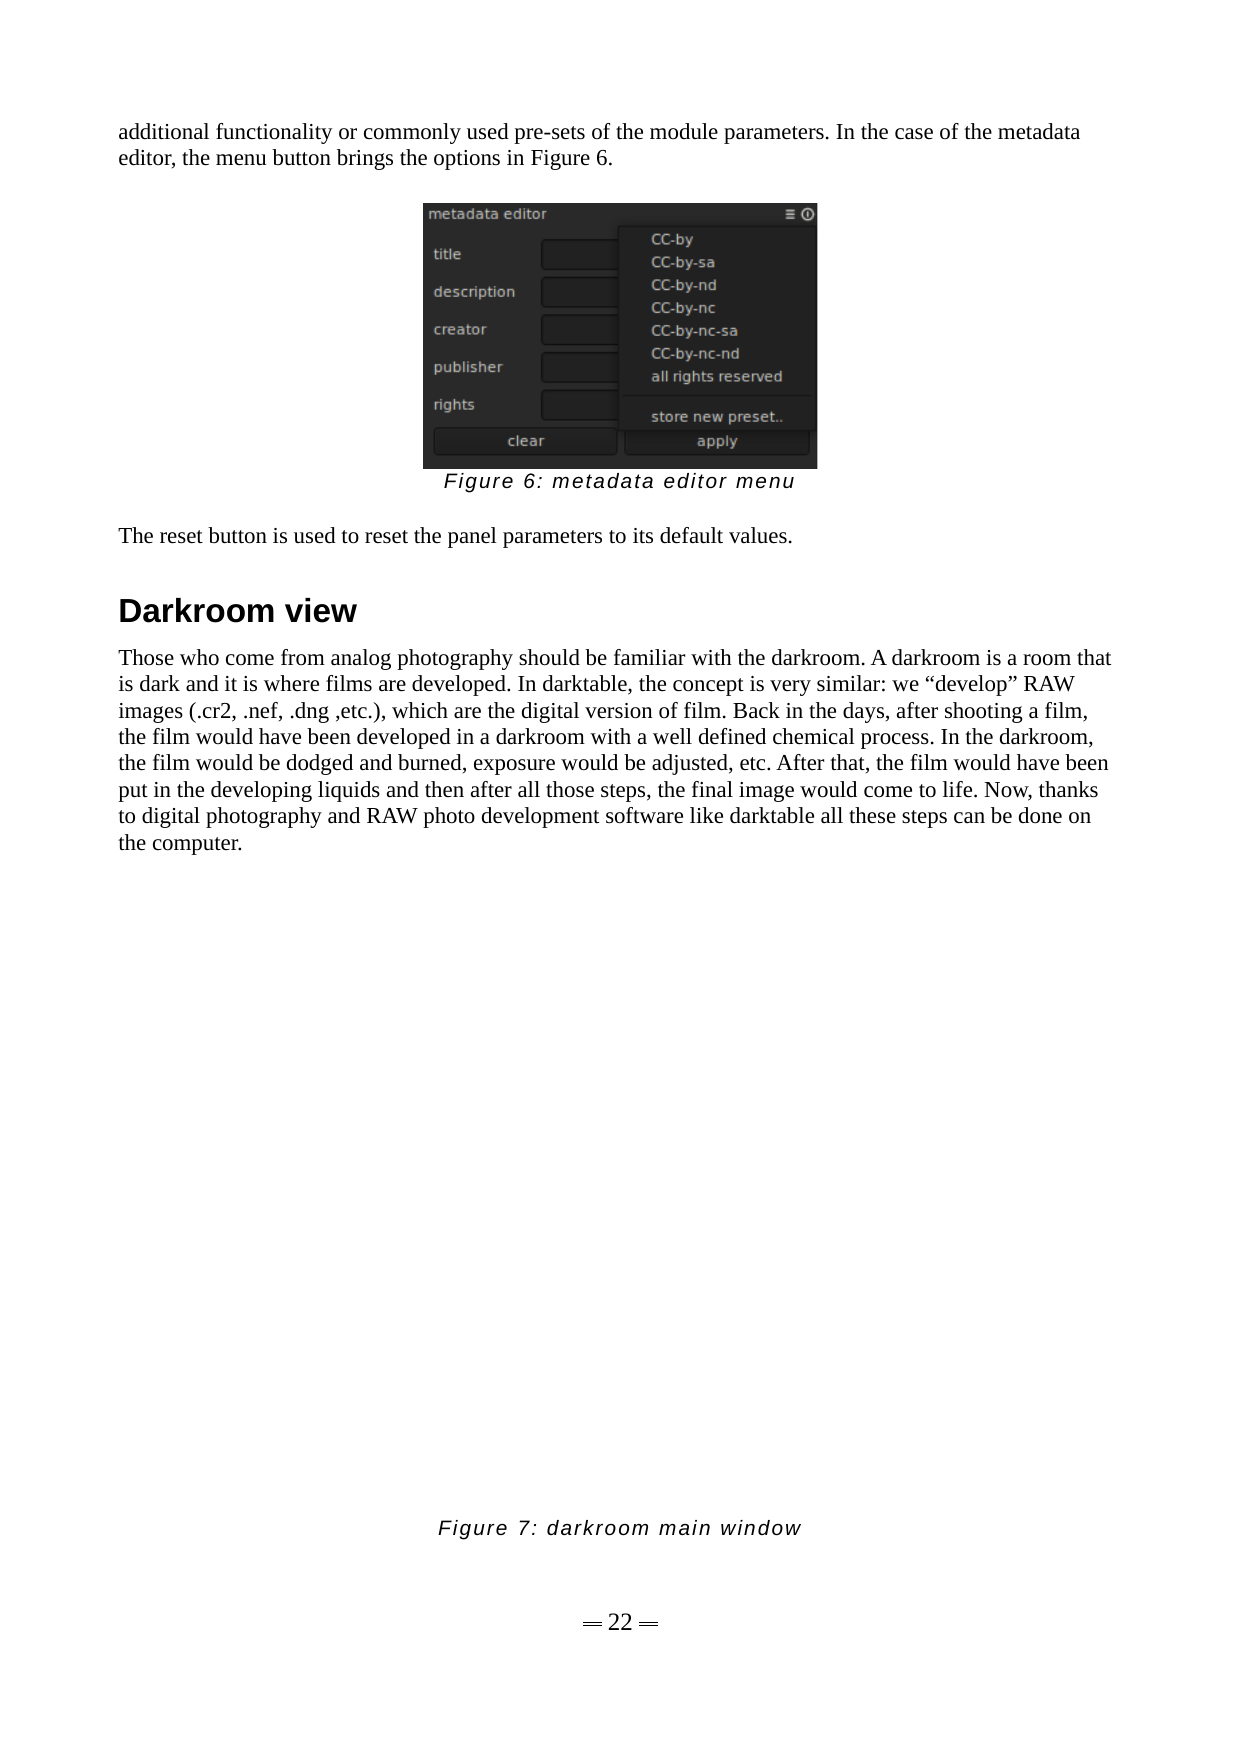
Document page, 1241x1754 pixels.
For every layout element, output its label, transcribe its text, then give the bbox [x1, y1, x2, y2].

text Those who come from analog photography should be familiar with the darkroom. A darkroom is a room that is dark and it is where films are developed. In darktable, the concept is very similar: we “develop” RAW images (.cr2, .nef, .dng ,etc.), which are the digital version of film. Back in the days, after shooting a film, the film would have been developed in a darkroom with a well defined chemical process. In the darkroom, the film would be dodged and burned, exposure would be adjusted, etc. After that, the film would have been put in the developing liquids and then after all those steps, the final image would come to life. Now, thanks to digital photography and RAW photo development software like darktable all these steps can be done on the computer. [118, 644, 1122, 855]
text [118, 876, 1122, 888]
picture [423, 203, 818, 469]
text Figure 6: metadata editor menu [423, 469, 817, 493]
text The reset button is used to reset the panel parameters to its default values. [118, 183, 1122, 549]
text additional functionality or commonly used pre-sets of the module parameters. In the case of the metadata editor, the menu button brings the options in Figure 6. [118, 118, 1122, 171]
subtitle Darkroom view [118, 591, 1122, 629]
text Figure 7: darkroom main window [118, 888, 1122, 1540]
